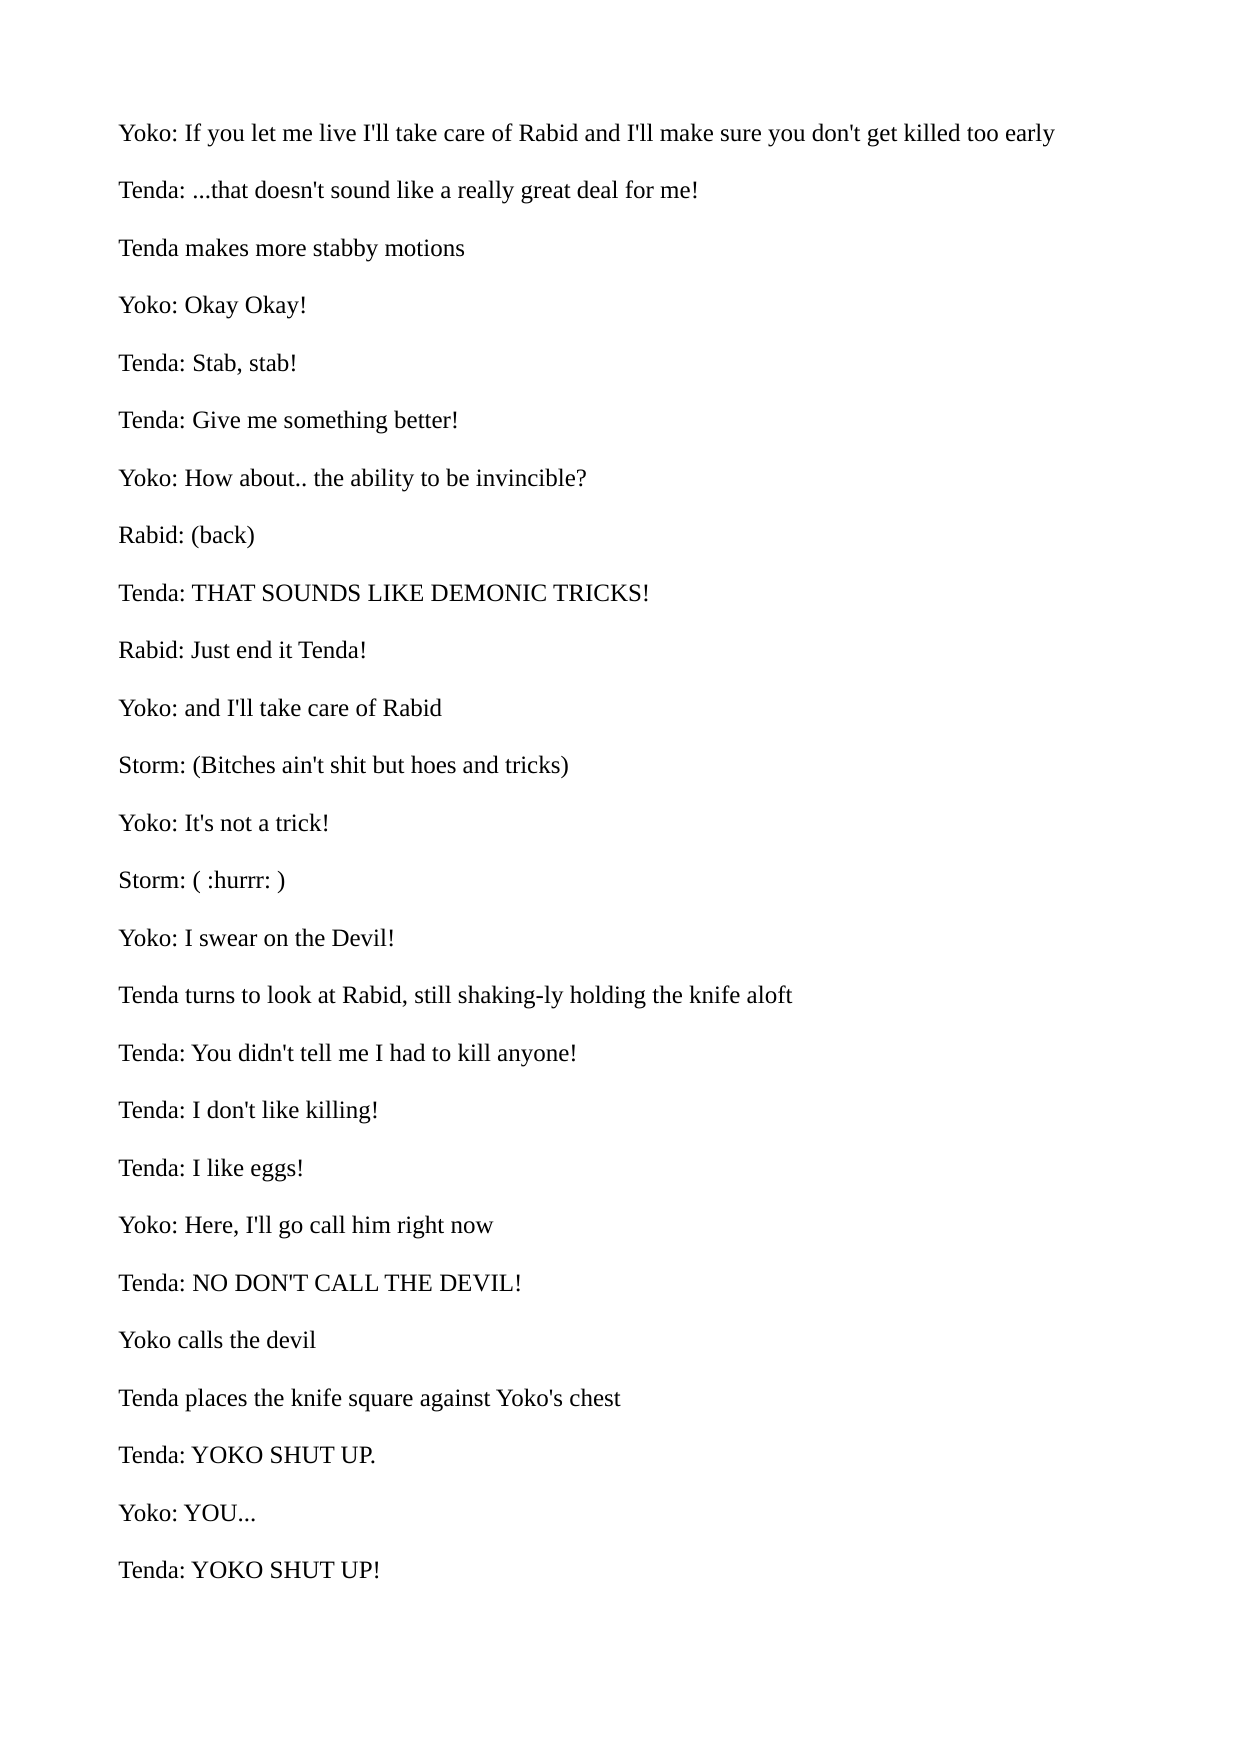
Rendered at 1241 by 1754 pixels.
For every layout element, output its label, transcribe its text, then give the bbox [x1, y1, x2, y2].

text Tenda makes more stabby motions [118, 233, 1122, 262]
text Tenda: THAT SOUNDS LIKE DEMONIC TRICKS! [118, 578, 1122, 607]
text Storm: (Bitches ain't shit but hoes and tricks) [118, 751, 1122, 779]
text Yoko: I swear on the Devil! [118, 923, 1122, 952]
text Yoko: If you let me live I'll take care of Rabid and I'll make sure you don't get killed too early [118, 118, 1122, 147]
text Tenda places the knife square against Yoko's chest [118, 1383, 1122, 1412]
text Tenda: YOKO SHUT UP! [118, 1556, 1122, 1584]
text Tenda: ...that doesn't sound like a really great deal for me! [118, 176, 1122, 204]
text Rabid: Just end it Tenda! [118, 636, 1122, 664]
text Tenda: Stab, stab! [118, 348, 1122, 377]
text Yoko calls the devil [118, 1326, 1122, 1354]
text Storm: ( :hurrr: ) [118, 866, 1122, 894]
text Tenda: You didn't tell me I had to kill anyone! [118, 1038, 1122, 1067]
text Yoko: Okay Okay! [118, 291, 1122, 319]
text Tenda turns to look at Rabid, still shaking-ly holding the knife aloft [118, 981, 1122, 1009]
text Tenda: NO DON'T CALL THE DEVIL! [118, 1268, 1122, 1297]
text Yoko: and I'll take care of Rabid [118, 693, 1122, 722]
text Tenda: I like eggs! [118, 1153, 1122, 1182]
text Tenda: I don't like killing! [118, 1096, 1122, 1124]
text Yoko: Here, I'll go call him right now [118, 1211, 1122, 1239]
text Yoko: YOU... [118, 1498, 1122, 1527]
text Yoko: How about.. the ability to be invincible? [118, 463, 1122, 492]
text Yoko: It's not a trick! [118, 808, 1122, 837]
text Tenda: Give me something better! [118, 406, 1122, 434]
text Rabid: (back) [118, 521, 1122, 549]
text Tenda: YOKO SHUT UP. [118, 1441, 1122, 1469]
